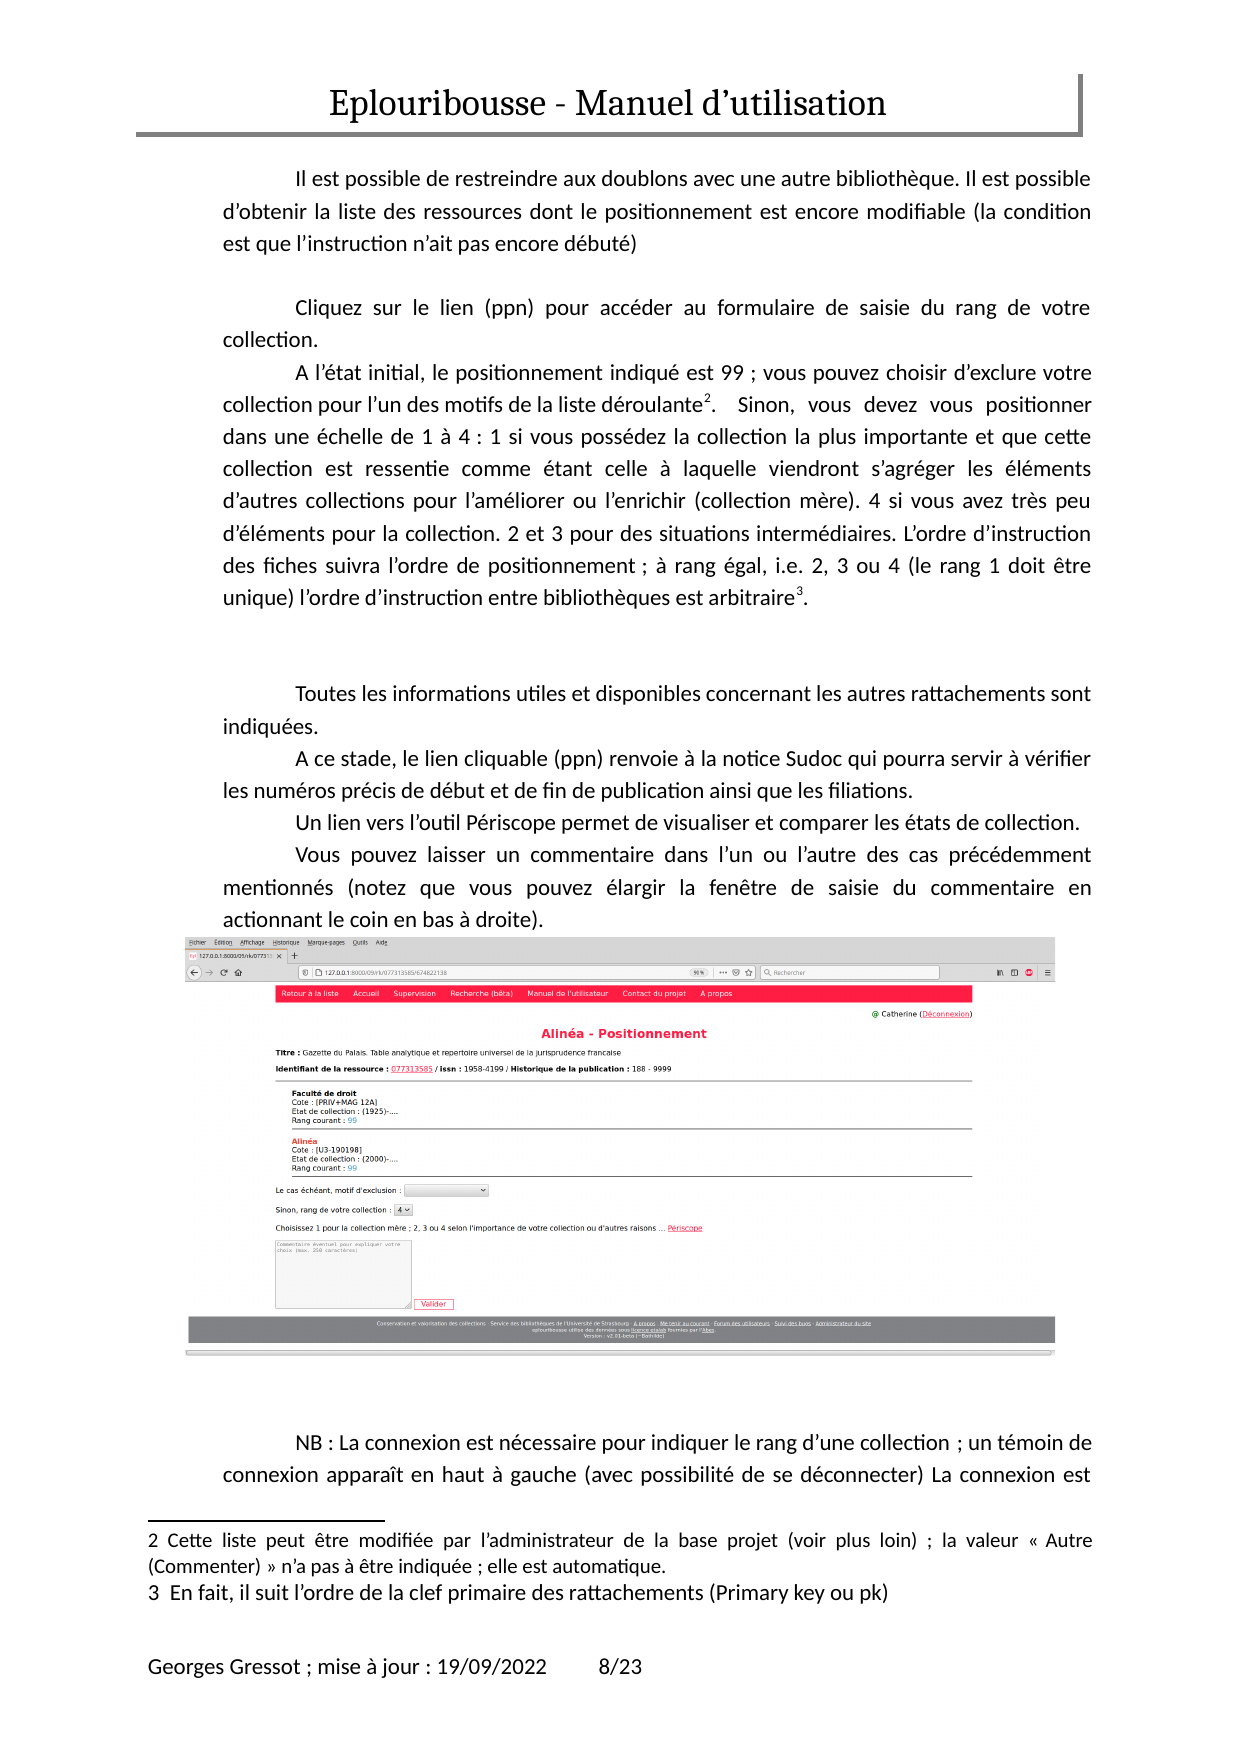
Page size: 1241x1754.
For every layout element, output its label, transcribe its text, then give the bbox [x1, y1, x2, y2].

picture [185, 937, 1055, 1356]
list Cliquez sur le lien (ppn) pour accéder au formulaire de saisie du rang de votre collection. [223, 293, 1093, 353]
list Un lien vers l’outil Périscope permet de visualiser et comparer les états de collection. [223, 808, 1093, 836]
text Cette liste peut être modifiée par l’administrateur de la base projet (voir plus loin) ; la valeur « Autre (Commenter) » n’a pas à être indiquée ; elle est automatique. [148, 1527, 1093, 1578]
list NB : La connexion est nécessaire pour indiquer le rang d’une collection ; un témoin de connexion apparaît en haut à gauche (avec possibilité de se déconnecter) La connexion est [223, 1428, 1093, 1489]
list Il est possible de restreindre aux doublons avec une autre bibliothèque. Il est possible d’obtenir la liste des ressources dont le positionnement est encore modifiable (la condition est que l’instruction n’ait pas encore débuté) [223, 164, 1093, 257]
list A ce stade, le lien cliquable (ppn) renvoie à la notice Sudoc qui pourra servir à vérifier les numéros précis de début et de fin de publication ainsi que les filiations. [223, 744, 1093, 804]
list Toutes les informations utiles et disponibles concernant les autres rattachements sont indiquées. [223, 679, 1093, 740]
list A l’état initial, le positionnement indiqué est 99 ; vous pouvez choisir d’exclure votre collection pour l’un des motifs de la liste déroulante. Sinon, vous devez vous positionner dans une échelle de 1 à 4 : 1 si vous possédez la collection la plus importante et que cette collection est ressentie comme étant celle à laquelle viendront s’agréger les éléments d’autres collections pour l’améliorer ou l’enrichir (collection mère). 4 si vous avez très peu d’éléments pour la collection. 2 et 3 pour des situations intermédiaires. L’ordre d’instruction des fiches suivra l’ordre de positionnement ; à rang égal, i.e. 2, 3 ou 4 (le rang 1 doit être unique) l’ordre d’instruction entre bibliothèques est arbitraire. [223, 358, 1093, 611]
text En fait, il suit l’ordre de la clef primaire des rattachements (Primary key ou pk) [148, 1578, 1093, 1606]
list Vous pouvez laisser un commentaire dans l’un ou l’autre des cas précédemment mentionnés (notez que vous pouvez élargir la fenêtre de saisie du commentaire en actionnant le coin en bas à droite). [223, 841, 1093, 933]
